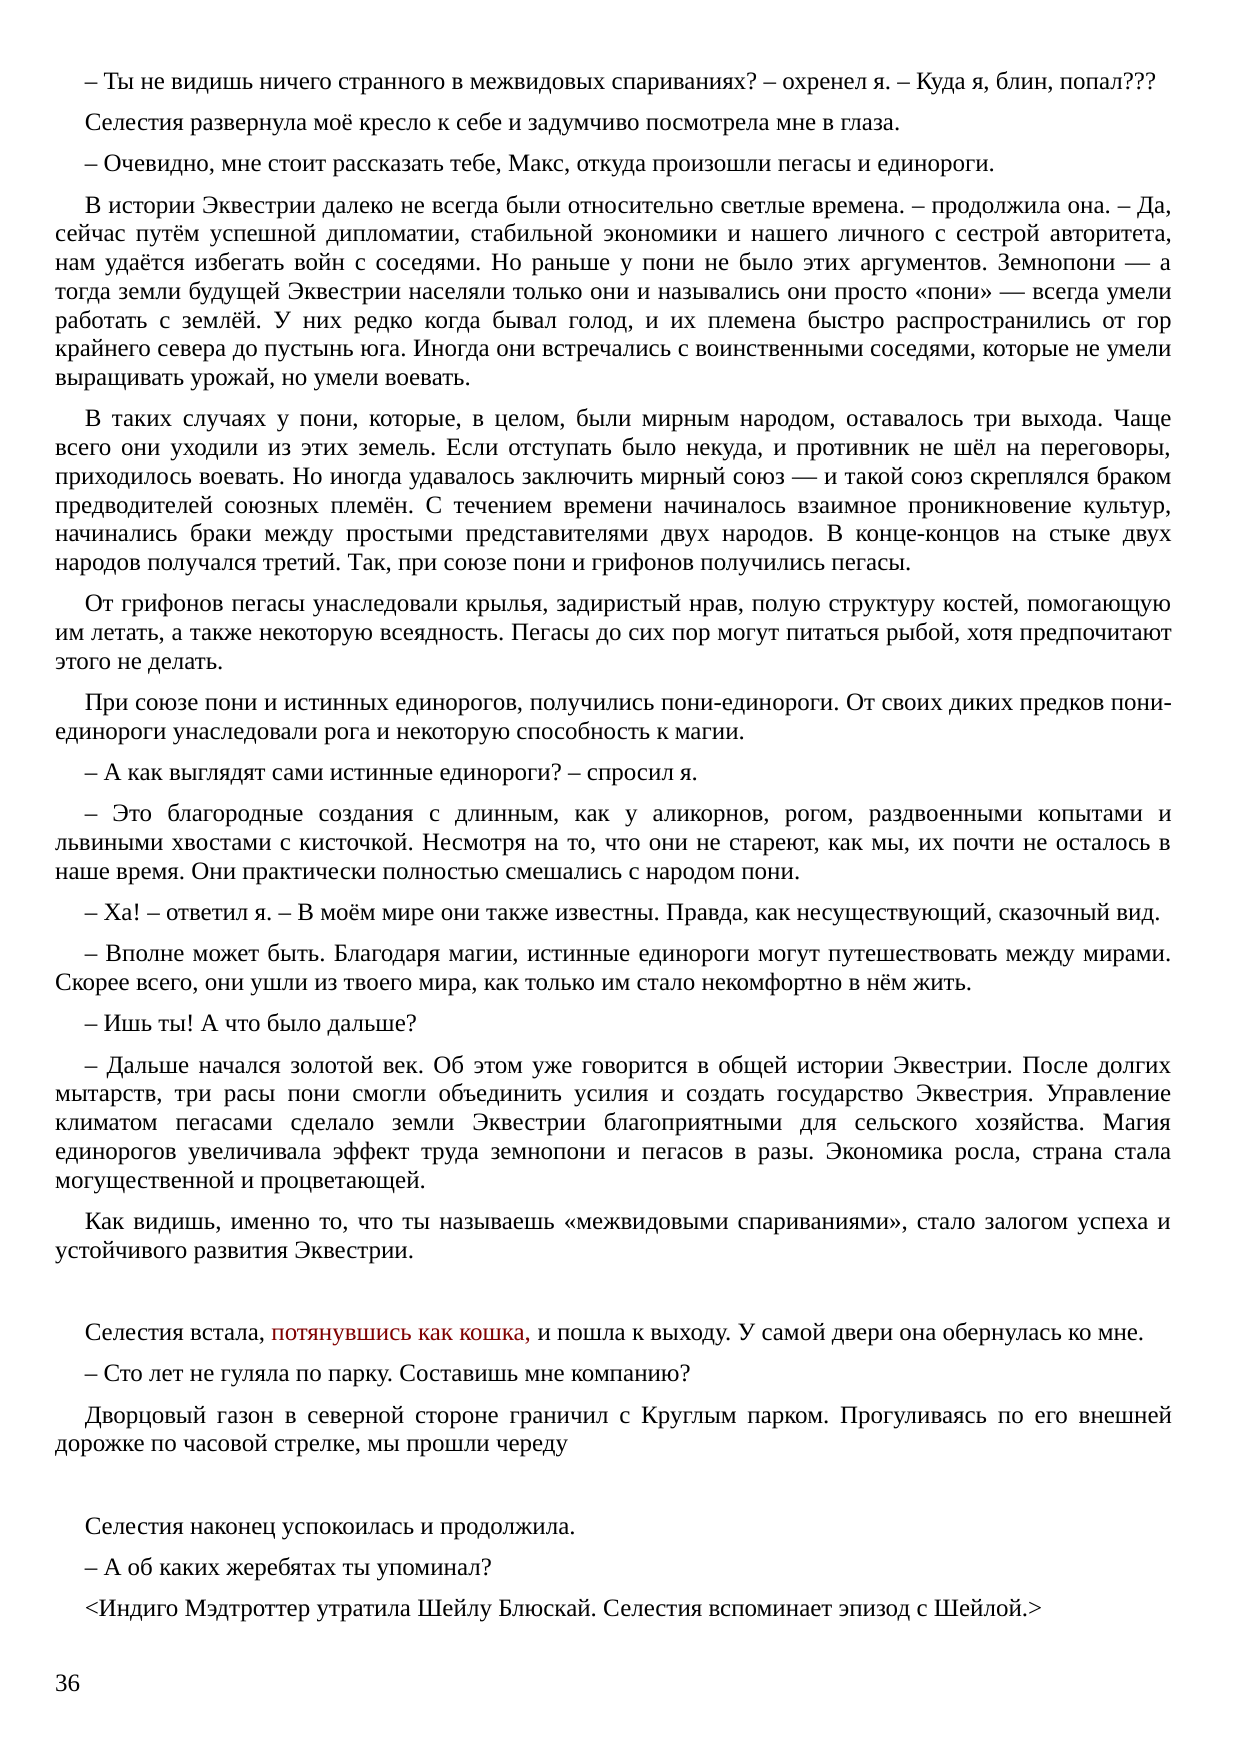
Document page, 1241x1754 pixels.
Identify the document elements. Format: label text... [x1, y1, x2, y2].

text В таких случаях у пони, которые, в целом, были мирным народом, оставалось три выхода. Чаще всего они уходили из этих земель. Если отступать было некуда, и противник не шёл на переговоры, приходилось воевать. Но иногда удавалось заключить мирный союз — и такой союз скреплялся браком предводителей союзных племён. С течением времени начиналось взаимное проникновение культур, начинались браки между простыми представителями двух народов. В конце-концов на стыке двух народов получался третий. Так, при союзе пони и грифонов получились пегасы. [55, 403, 1173, 576]
text Дворцовый газон в северной стороне граничил с Круглым парком. Прогуливаясь по его внешней дорожке по часовой стрелке, мы прошли череду [55, 1400, 1173, 1457]
text Как видишь, именно то, что ты называешь «межвидовыми спариваниями», стало залогом успеха и устойчивого развития Эквестрии. [55, 1206, 1173, 1263]
text – Дальше начался золотой век. Об этом уже говорится в общей истории Эквестрии. После долгих мытарств, три расы пони смогли объединить усилия и создать государство Эквестрия. Управление климатом пегасами сделало земли Эквестрии благоприятными для сельского хозяйства. Магия единорогов увеличивала эффект труда земнопони и пегасов в разы. Экономика росла, страна стала могущественной и процветающей. [55, 1050, 1173, 1193]
text – А об каких жеребятах ты упоминал? [55, 1552, 1173, 1581]
text <Индиго Мэдтроттер утратила Шейлу Блюскай. Селестия вспоминает эпизод с Шейлой.> [55, 1593, 1173, 1622]
text Селестия наконец успокоилась и продолжила. [55, 1511, 1173, 1540]
text – Очевидно, мне стоит рассказать тебе, Макс, откуда произошли пегасы и единороги. [55, 148, 1173, 177]
text Селестия встала, потянувшись как кошка, и пошла к выходу. У самой двери она обернулась ко мне. [55, 1317, 1173, 1346]
text В истории Эквестрии далеко не всегда были относительно светлые времена. – продолжила она. – Да, сейчас путём успешной дипломатии, стабильной экономики и нашего личного с сестрой авторитета, нам удаётся избегать войн с соседями. Но раньше у пони не было этих аргументов. Земнопони — а тогда земли будущей Эквестрии населяли только они и назывались они просто «пони» — всегда умели работать с землёй. У них редко когда бывал голод, и их племена быстро распространились от гор крайнего севера до пустынь юга. Иногда они встречались с воинственными соседями, которые не умели выращивать урожай, но умели воевать. [55, 190, 1173, 391]
text – Вполне может быть. Благодаря магии, истинные единороги могут путешествовать между мирами. Скорее всего, они ушли из твоего мира, как только им стало некомфортно в нём жить. [55, 938, 1173, 996]
text Селестия развернула моё кресло к себе и задумчиво посмотрела мне в глаза. [55, 107, 1173, 136]
text При союзе пони и истинных единорогов, получились пони-единороги. От своих диких предков пони-единороги унаследовали рога и некоторую способность к магии. [55, 687, 1173, 745]
text – А как выглядят сами истинные единороги? – спросил я. [55, 757, 1173, 786]
text От грифонов пегасы унаследовали крылья, задиристый нрав, полую структуру костей, помогающую им летать, а также некоторую всеядность. Пегасы до сих пор могут питаться рыбой, хотя предпочитают этого не делать. [55, 588, 1173, 675]
text – Ха! – ответил я. – В моём мире они также известны. Правда, как несуществующий, сказочный вид. [55, 897, 1173, 926]
text – Сто лет не гуляла по парку. Составишь мне компанию? [55, 1358, 1173, 1387]
text – Ты не видишь ничего странного в межвидовых спариваниях? – охренел я. – Куда я, блин, попал??? [55, 66, 1173, 95]
text – Ишь ты! А что было дальше? [55, 1008, 1173, 1037]
text – Это благородные создания с длинным, как у аликорнов, рогом, раздвоенными копытами и львиными хвостами с кисточкой. Несмотря на то, что они не стареют, как мы, их почти не осталось в наше время. Они практически полностью смешались с народом пони. [55, 798, 1173, 885]
